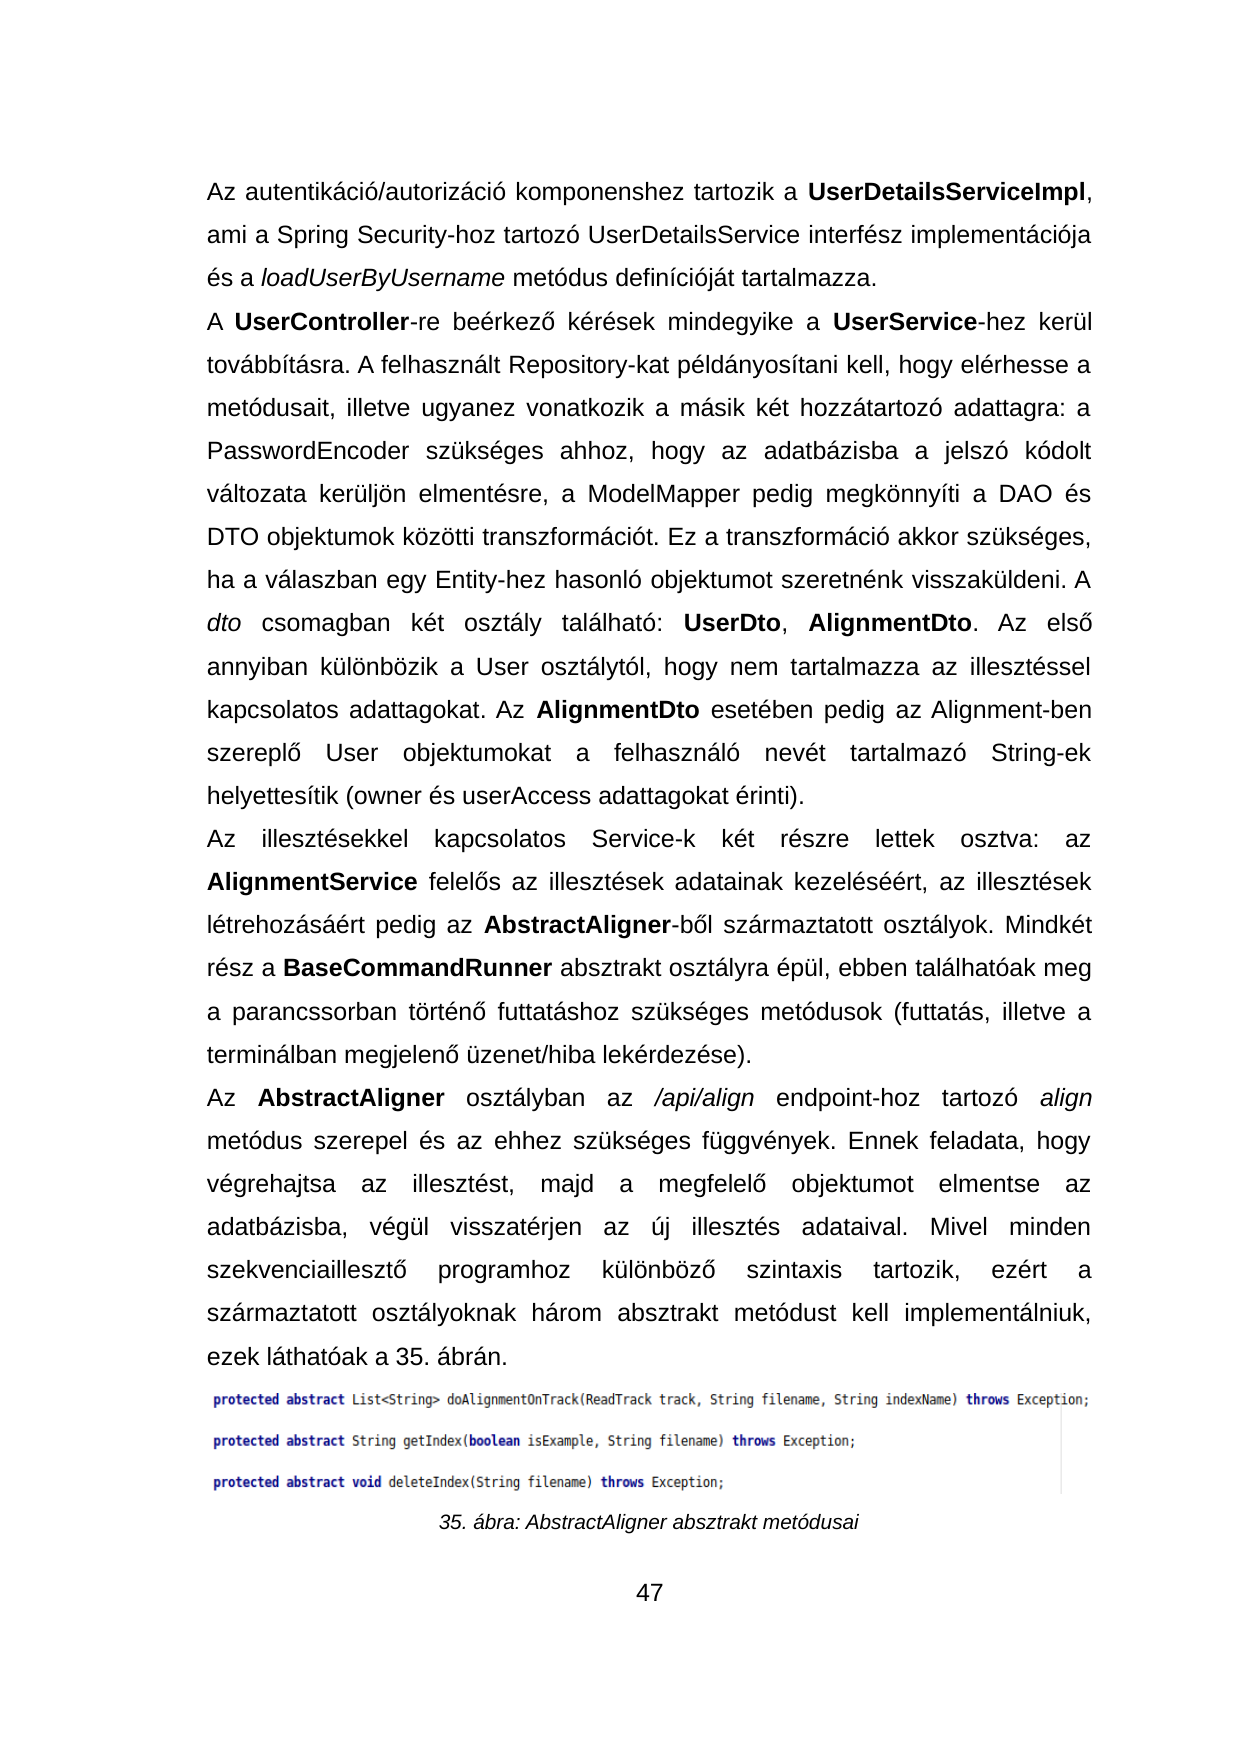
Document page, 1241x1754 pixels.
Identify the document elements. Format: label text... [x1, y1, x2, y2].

text Az AbstractAligner osztályban az /api/align endpoint-hoz tartozó align metódus szerepel és az ehhez szükséges függvények. Ennek feladata, hogy végrehajtsa az illesztést, majd a megfelelő objektumot elmentse az adatbázisba, végül visszatérjen az új illesztés adataival. Mivel minden szekvenciaillesztő programhoz különböző szintaxis tartozik, ezért a származtatott osztályoknak három absztrakt metódust kell implementálniuk, ezek láthatóak a 35. ábrán. [207, 1083, 1093, 1370]
text A UserController-re beérkező kérések mindegyike a UserService-hez kerül továbbításra. A felhasznált Repository-kat példányosítani kell, hogy elérhesse a metódusait, illetve ugyanez vonatkozik a másik két hozzátartozó adattagra: a PasswordEncoder szükséges ahhoz, hogy az adatbázisba a jelszó kódolt változata kerüljön elmentésre, a ModelMapper pedig megkönnyíti a DAO és DTO objektumok közötti transzformációt. Ez a transzformáció akkor szükséges, ha a válaszban egy Entity-hez hasonló objektumot szeretnénk visszaküldeni. A dto csomagban két osztály található: UserDto, AlignmentDto. Az első annyiban különbözik a User osztálytól, hogy nem tartalmazza az illesztéssel kapcsolatos adattagokat. Az AlignmentDto esetében pedig az Alignment-ben szereplő User objektumokat a felhasználó nevét tartalmazó String-ek helyettesítik (owner és userAccess adattagokat érinti). [207, 306, 1093, 809]
text Az autentikáció/autorizáció komponenshez tartozik a UserDetailsServiceImpl, ami a Spring Security-hoz tartozó UserDetailsService interfész implementációja és a loadUserByUsername metódus definícióját tartalmazza. [207, 177, 1093, 292]
text 35. ábra: AbstractAligner absztrakt metódusai [207, 1494, 1093, 1534]
picture [206, 1393, 1093, 1494]
text Az illesztésekkel kapcsolatos Service-k két részre lettek osztva: az AlignmentService felelős az illesztések adatainak kezeléséért, az illesztések létrehozásáért pedig az AbstractAligner-ből származtatott osztályok. Mindkét rész a BaseCommandRunner absztrakt osztályra épül, ebben találhatóak meg a parancssorban történő futtatáshoz szükséges metódusok (futtatás, illetve a terminálban megjelenő üzenet/hiba lekérdezése). [207, 824, 1093, 1068]
